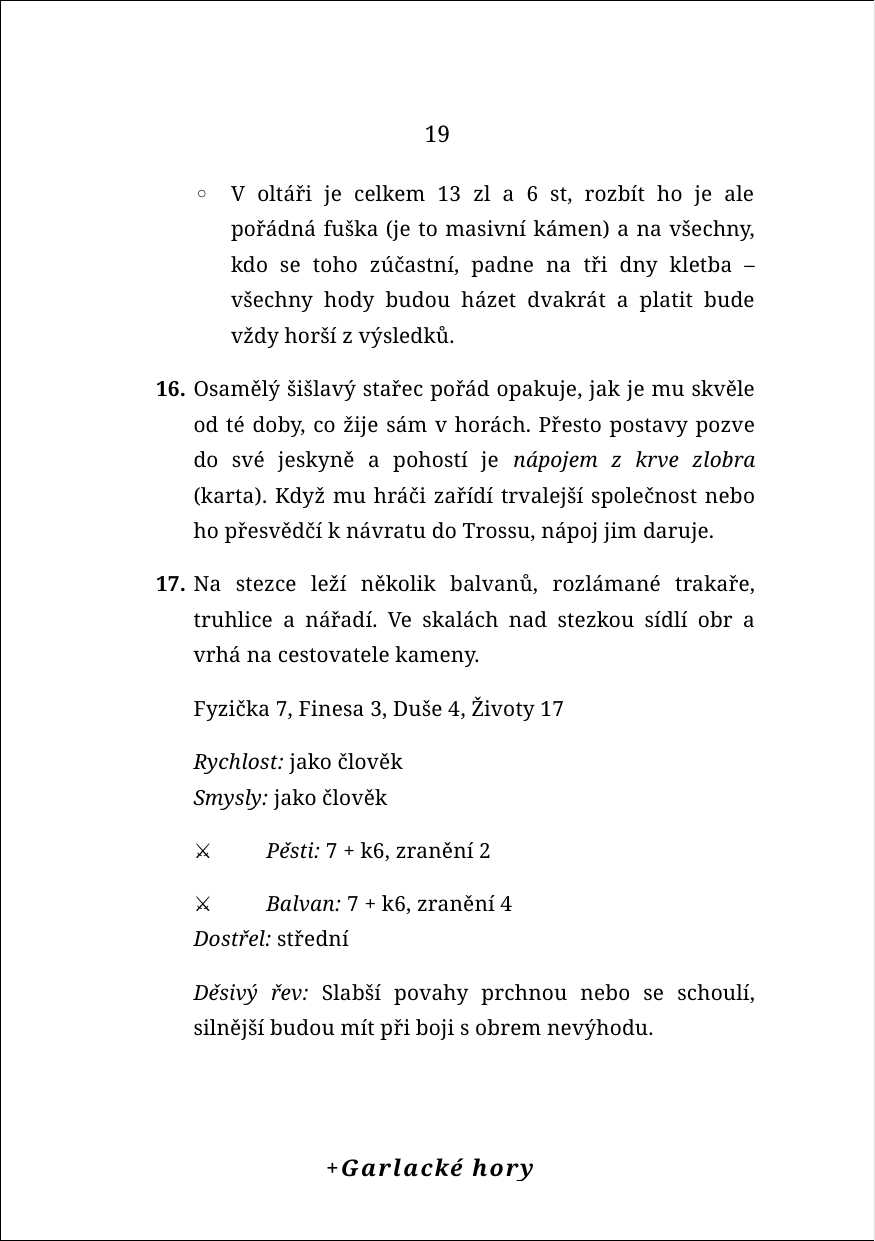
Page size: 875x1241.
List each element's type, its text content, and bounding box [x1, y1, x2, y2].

list Na stezce leží několik balvanů, rozlámané trakaře, truhlice a nářadí. Ve skalách nad stezkou sídlí obr a vrhá na cestovatele kameny. [156, 569, 756, 669]
list Rychlost: jako člověk [156, 747, 756, 776]
list ⚔ Balvan: 7 + k6, zranění 4 [156, 889, 756, 917]
list Fyzička 7, Finesa 3, Duše 4, Životy 17 [156, 694, 756, 722]
list Smysly: jako člověk [156, 783, 756, 811]
list Děsivý řev: Slabší povahy prchnou nebo se schoulí, silnější budou mít při boji s obrem nevýhodu. [156, 978, 756, 1042]
list Osamělý šišlavý stařec pořád opakuje, jak je mu skvěle od té doby, co žije sám v horách. Přesto postavy pozve do své jeskyně a pohostí je nápojem z krve zlobra (karta). Když mu hráči zařídí trvalejší společnost nebo ho přesvědčí k návratu do Trossu, nápoj jim daruje. [156, 374, 756, 545]
list ⚔ Pěsti: 7 + k6, zranění 2 [156, 836, 756, 864]
list Dostřel: střední [156, 924, 756, 953]
list V oltáři je celkem 13 zl a 6 st, rozbít ho je ale pořádná fuška (je to masivní kámen) a na všechny, kdo se toho zúčastní, padne na tři dny kletba – všechny hody budou házet dvakrát a platit bude vždy horší z výsledků. [193, 179, 756, 349]
